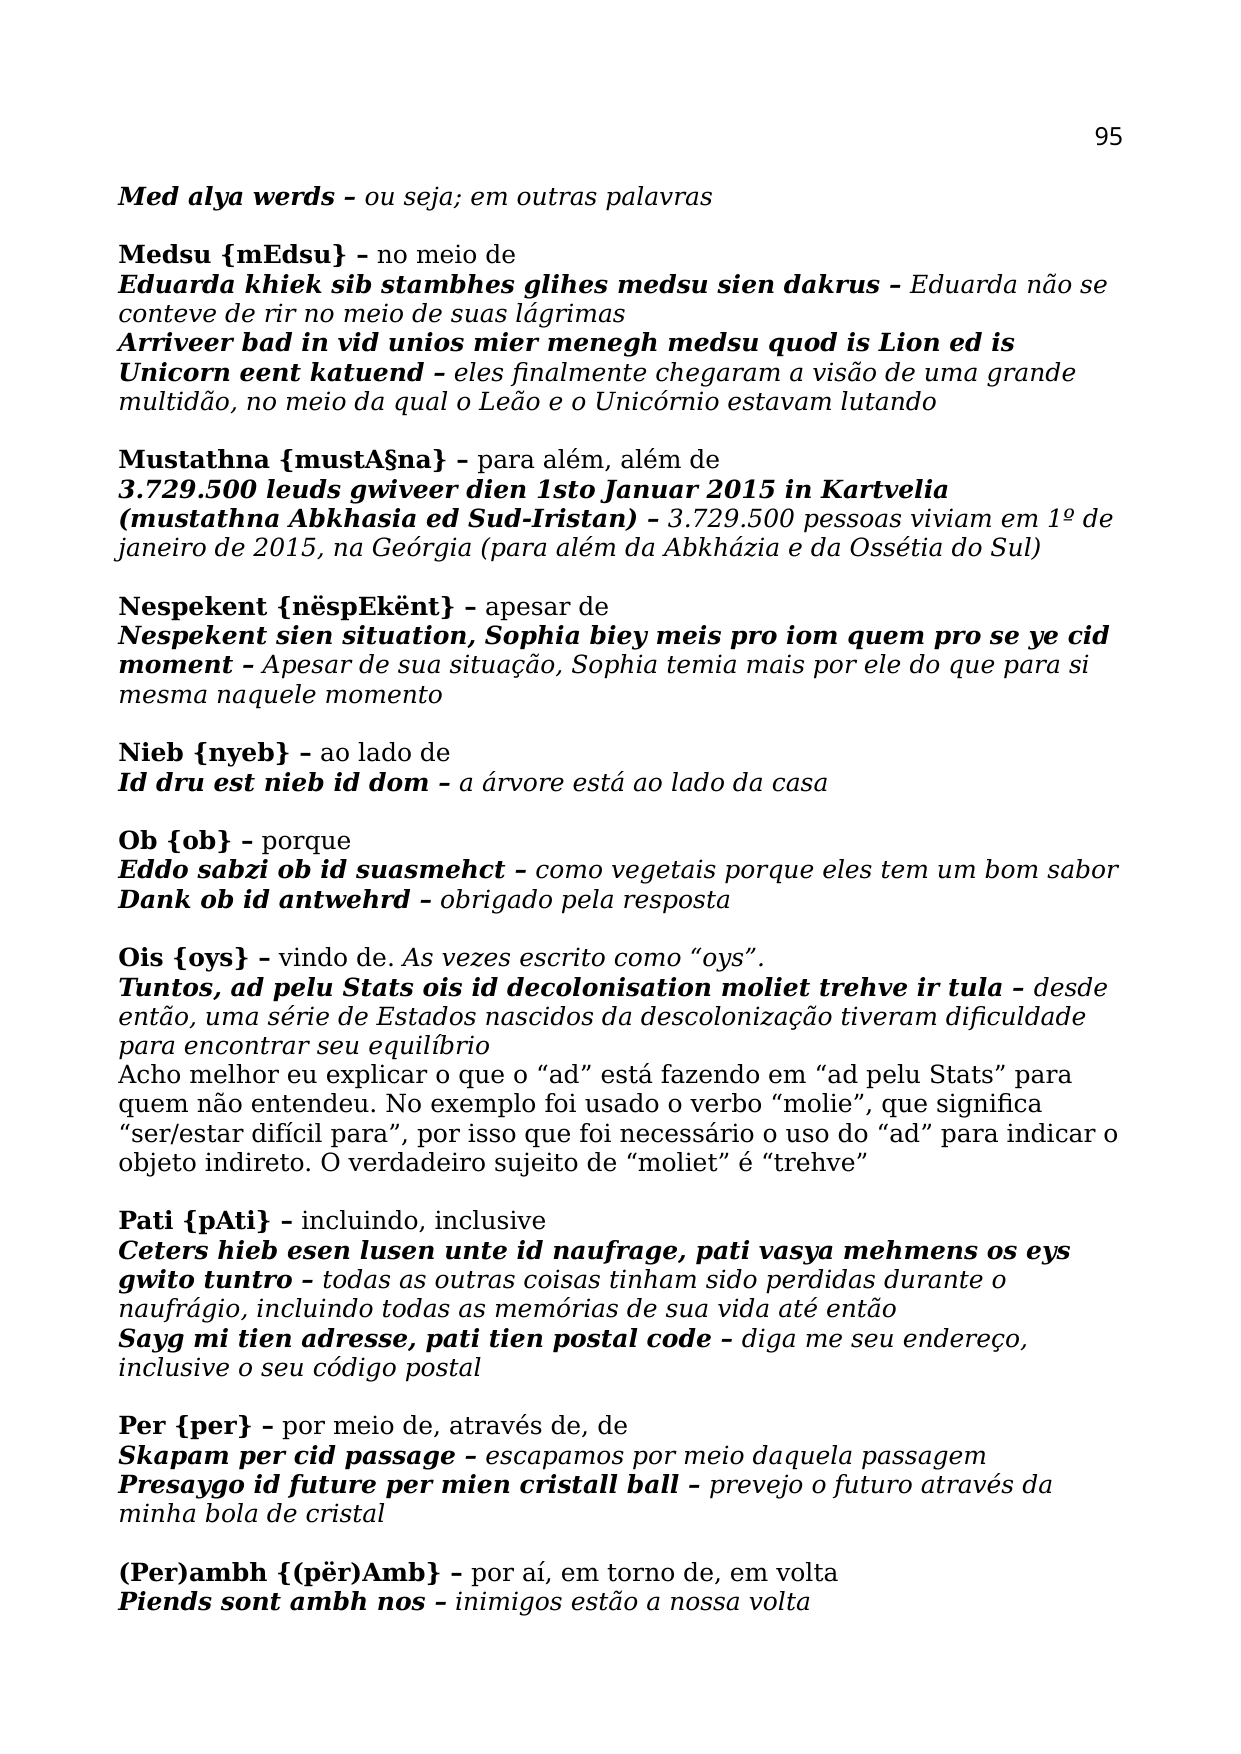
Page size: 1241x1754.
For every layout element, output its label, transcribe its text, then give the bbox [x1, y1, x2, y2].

text Sayg mi tien adresse, pati tien postal code – diga me seu endereço, inclusive o seu código postal [118, 1323, 1123, 1382]
text Arriveer bad in vid unios mier menegh medsu quod is Lion ed is Unicorn eent katuend – eles finalmente chegaram a visão de uma grande multidão, no meio da qual o Leão e o Unicórnio estavam lutando [118, 328, 1123, 416]
text Skapam per cid passage – escapamos por meio daquela passagem [118, 1441, 1123, 1470]
text (Per)ambh {(për)Amb} – por aí, em torno de, em volta [118, 1558, 1123, 1587]
text Ceters hieb esen lusen unte id naufrage, pati vasya mehmens os eys gwito tuntro – todas as outras coisas tinham sido perdidas durante o naufrágio, incluindo todas as memórias de sua vida até então [118, 1236, 1123, 1323]
text Eddo sabzi ob id suasmehct – como vegetais porque eles tem um bom sabor [118, 855, 1123, 885]
text Nespekent {nëspEkënt} – apesar de [118, 592, 1123, 621]
text Med alya werds – ou seja; em outras palavras [118, 182, 1123, 211]
text Mustathna {mustA§na} – para além, além de [118, 445, 1123, 474]
text Per {per} – por meio de, através de, de [118, 1411, 1123, 1441]
text 3.729.500 leuds gwiveer dien 1sto Januar 2015 in Kartvelia (mustathna Abkhasia ed Sud-Iristan) – 3.729.500 pessoas viviam em 1º de janeiro de 2015, na Geórgia (para além da Abkházia e da Ossétia do Sul) [118, 474, 1123, 562]
text Dank ob id antwehrd – obrigado pela resposta [118, 885, 1123, 914]
text Nespekent sien situation, Sophia biey meis pro iom quem pro se ye cid moment – Apesar de sua situação, Sophia temia mais por ele do que para si mesma naquele momento [118, 621, 1123, 709]
text Medsu {mEdsu} – no meio de [118, 240, 1123, 269]
text Presaygo id future per mien cristall ball – prevejo o futuro através da minha bola de cristal [118, 1470, 1123, 1528]
text Eduarda khiek sib stambhes glihes medsu sien dakrus – Eduarda não se conteve de rir no meio de suas lágrimas [118, 269, 1123, 328]
text Piends sont ambh nos – inimigos estão a nossa volta [118, 1587, 1123, 1616]
text Id dru est nieb id dom – a árvore está ao lado da casa [118, 767, 1123, 797]
text Tuntos, ad pelu Stats ois id decolonisation moliet trehve ir tula – desde então, uma série de Estados nascidos da descolonização tiveram dificuldade para encontrar seu equilíbrio [118, 973, 1123, 1060]
text Pati {pAti} – incluindo, inclusive [118, 1206, 1123, 1236]
text Ob {ob} – porque [118, 826, 1123, 855]
text Ois {oys} – vindo de. As vezes escrito como “oys”. [118, 943, 1123, 973]
text Acho melhor eu explicar o que o “ad” está fazendo em “ad pelu Stats” para quem não entendeu. No exemplo foi usado o verbo “molie”, que significa “ser/estar difícil para”, por isso que foi necessário o uso do “ad” para indicar o objeto indireto. O verdadeiro sujeito de “moliet” é “trehve” [118, 1060, 1123, 1177]
text Nieb {nyeb} – ao lado de [118, 738, 1123, 767]
